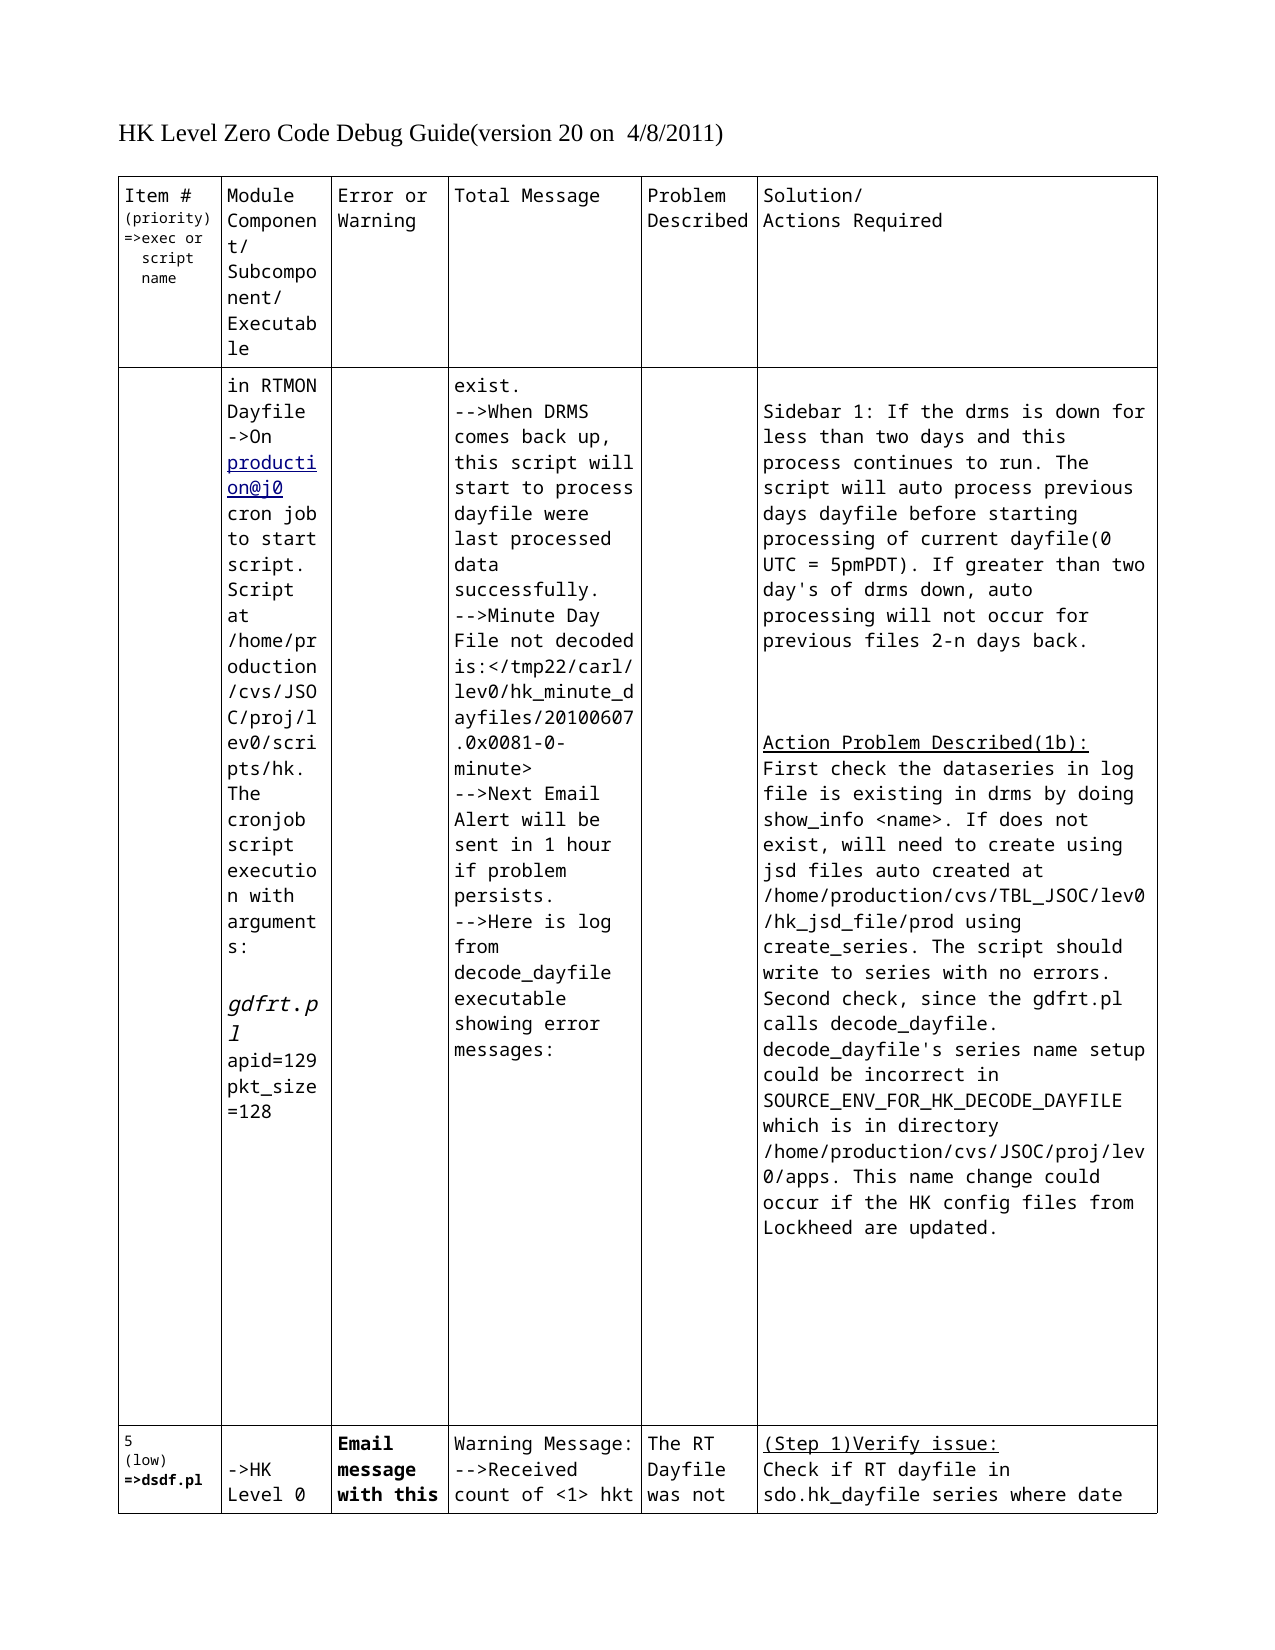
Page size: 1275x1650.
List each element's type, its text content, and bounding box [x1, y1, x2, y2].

table_cell The RT Dayfile was not [642, 1426, 757, 1513]
table_cell [119, 368, 221, 1424]
table_header Problem Described [642, 177, 757, 367]
table_cell Warning Message: -->Received count of <1> hkt [449, 1426, 641, 1513]
table_cell [642, 368, 757, 1424]
table_header Module Component/ Subcomponent/ Executable [222, 177, 331, 367]
table_header Solution/ Actions Required [758, 177, 1157, 367]
table_cell in RTMON Dayfile ->On production@j0 cron job to start script. Script at /home/production/cvs/JSOC/proj/lev0/scripts/hk. The cronjob script execution with arguments: gdfrt.pl apid=129 pkt_size=128 [222, 368, 331, 1424]
table_cell (Step 1)Verify issue: Check if RT dayfile in sdo.hk_dayfile series where date [758, 1426, 1157, 1513]
table_cell ->HK Level 0 [222, 1426, 331, 1513]
table_cell exist. -->When DRMS comes back up, this script will start to process dayfile were last processed data successfully. -->Minute Day File not decoded is:</tmp22/carl/lev0/hk_minute_dayfiles/20100607.0x0081-0-minute> -->Next Email Alert will be sent in 1 hour if problem persists. -->Here is log from decode_dayfile executable showing error messages: [449, 368, 641, 1424]
table_header Item # (priority) =>exec or script name [119, 177, 221, 367]
table_cell 5 (low) =>dsdf.pl [119, 1426, 221, 1513]
table_cell Email message with this [332, 1426, 448, 1513]
table_cell Sidebar 1: If the drms is down for less than two days and this process continues to run. The script will auto process previous days dayfile before starting processing of current dayfile(0 UTC = 5pmPDT). If greater than two day's of drms down, auto processing will not occur for previous files 2-n days back. Action Problem Described(1b): First check the dataseries in log file is existing in drms by doing show_info <name>. If does not exist, will need to create using jsd files auto created at /home/production/cvs/TBL_JSOC/lev0/hk_jsd_file/prod using create_series. The script should write to series with no errors. Second check, since the gdfrt.pl calls decode_dayfile. decode_dayfile's series name setup could be incorrect in SOURCE_ENV_FOR_HK_DECODE_DAYFILE which is in directory /home/production/cvs/JSOC/proj/lev0/apps. This name change could occur if the HK config files from Lockheed are updated. [758, 368, 1157, 1424]
table_header Error or Warning [332, 177, 448, 367]
table_cell [332, 368, 448, 1424]
table_header Total Message [449, 177, 641, 367]
